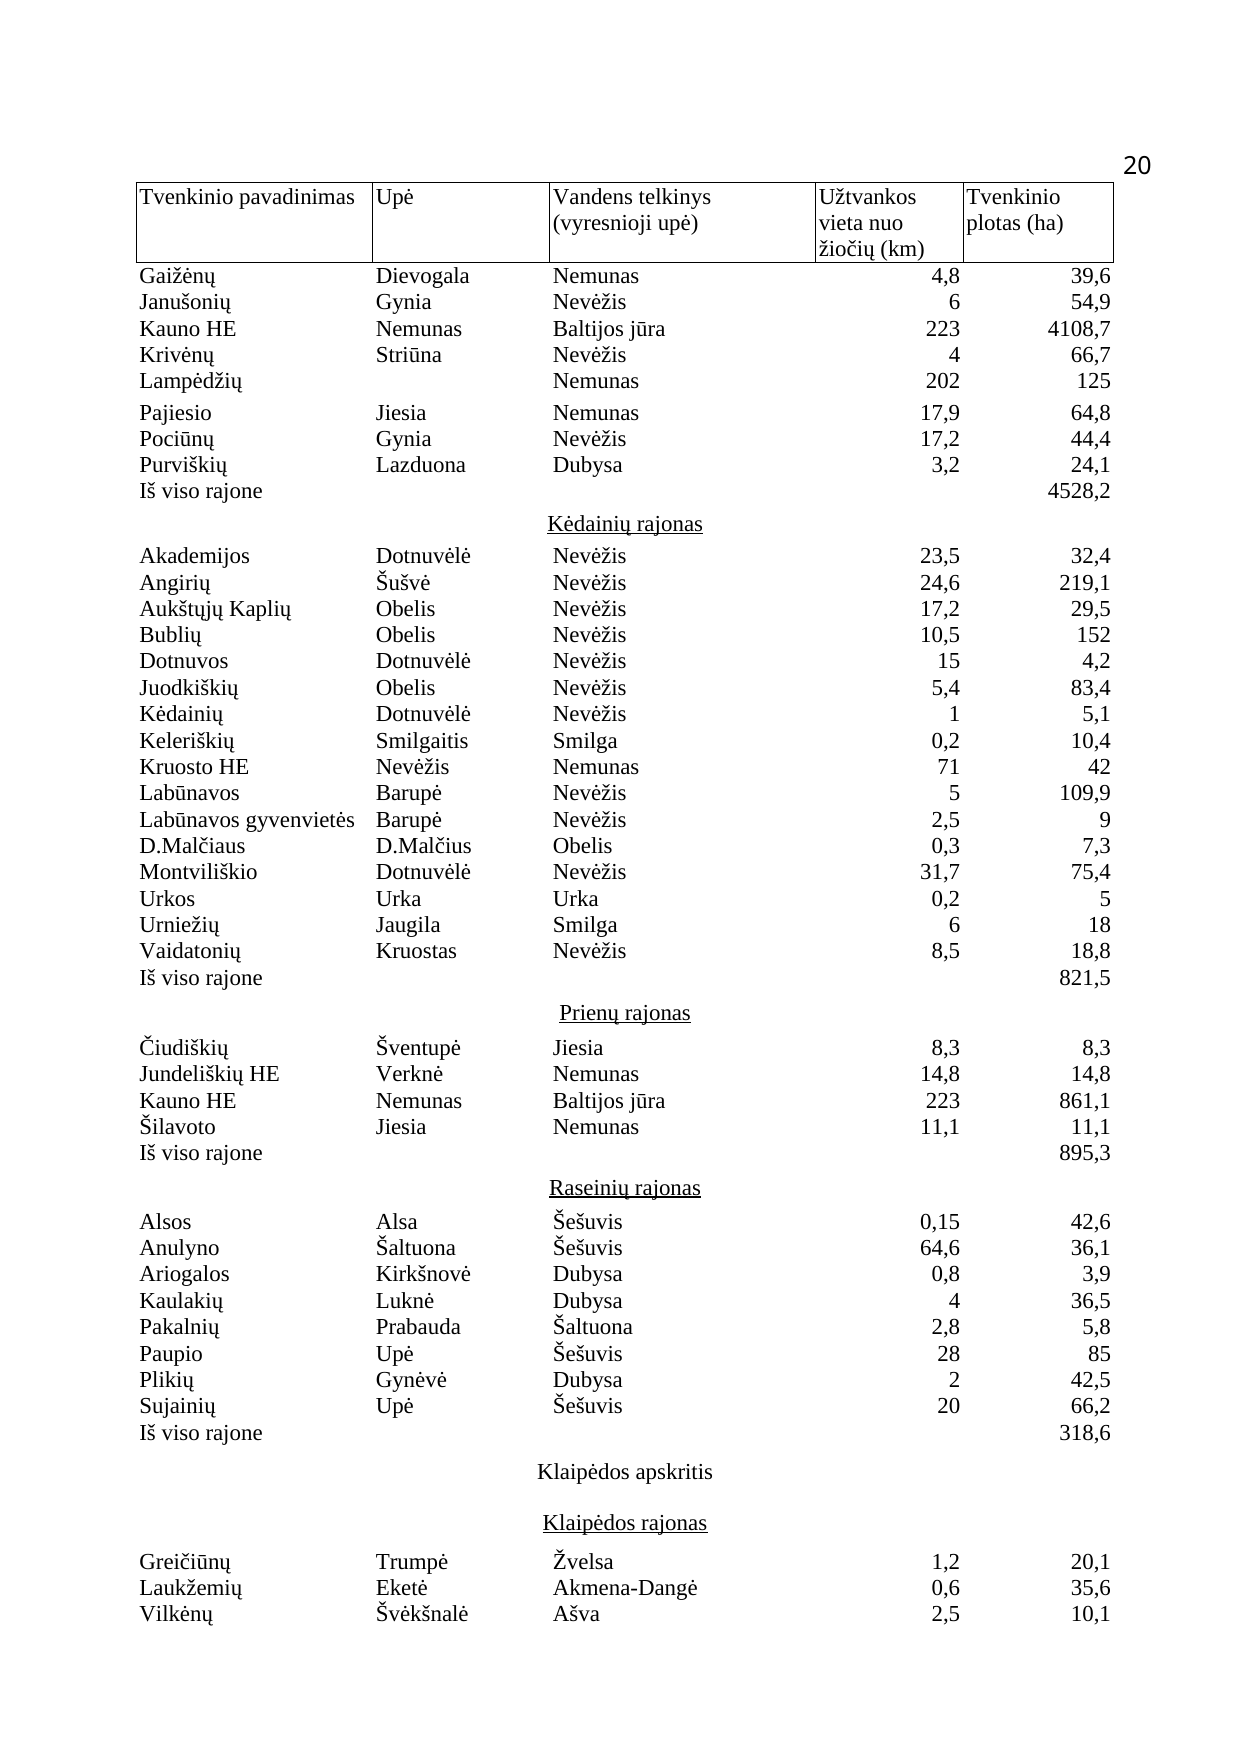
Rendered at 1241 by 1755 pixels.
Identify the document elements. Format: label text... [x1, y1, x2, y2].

table_cell 2,5 [815, 1600, 963, 1627]
table_cell 4,8 [815, 263, 963, 288]
table_cell [550, 1419, 815, 1445]
table_cell Nemunas [550, 753, 815, 779]
table_cell Barupė [373, 806, 549, 832]
table_cell 11,1 [815, 1113, 963, 1139]
table_cell Jiesia [373, 399, 549, 425]
table_cell Kruostas [373, 938, 549, 964]
table_cell Nevėžis [550, 938, 815, 964]
table_cell 202 [815, 367, 963, 398]
table_cell Nevėžis [550, 621, 815, 648]
table_cell 223 [815, 1087, 963, 1113]
table_cell 125 [963, 367, 1114, 398]
table_cell 3,9 [963, 1261, 1114, 1287]
table_cell Lampėdžių [136, 367, 372, 398]
table_cell Dotnuvos [136, 648, 372, 674]
table_cell Smilgaitis [373, 727, 549, 753]
table_cell Dotnuvėlė [373, 542, 549, 568]
table_cell 223 [815, 315, 963, 341]
table_cell 895,3 [963, 1140, 1114, 1166]
table_cell D.Malčiaus [136, 832, 372, 858]
table_cell Klaipėdos rajonas [136, 1497, 1114, 1548]
table_cell 18,8 [963, 938, 1114, 964]
table_cell Gynėvė [373, 1366, 549, 1392]
table_cell Dubysa [550, 1366, 815, 1392]
table_cell 36,5 [963, 1287, 1114, 1313]
table_cell 5,4 [815, 674, 963, 700]
table_cell 24,1 [963, 451, 1114, 478]
table_cell Šešuvis [550, 1392, 815, 1419]
table_cell Lazduona [373, 451, 549, 478]
table_cell 821,5 [963, 964, 1114, 990]
table_cell Obelis [373, 674, 549, 700]
table_cell 83,4 [963, 674, 1114, 700]
table_cell Jiesia [373, 1113, 549, 1139]
table_cell Ariogalos [136, 1261, 372, 1287]
table_cell 35,6 [963, 1574, 1114, 1600]
table_cell Eketė [373, 1574, 549, 1600]
table_header Upė [373, 183, 549, 262]
table_cell [815, 1140, 963, 1166]
table_cell 42,5 [963, 1366, 1114, 1392]
table_cell 1 [815, 700, 963, 727]
table_cell [815, 964, 963, 990]
table_cell Sujainių [136, 1392, 372, 1419]
table_cell Nemunas [550, 1113, 815, 1139]
table_cell Baltijos jūra [550, 315, 815, 341]
table_cell 10,5 [815, 621, 963, 648]
table_cell Šešuvis [550, 1234, 815, 1261]
table_cell Alsos [136, 1208, 372, 1234]
table_cell Šušvė [373, 569, 549, 595]
table_cell 6 [815, 911, 963, 937]
table_cell 5,8 [963, 1313, 1114, 1339]
table_cell 3,2 [815, 451, 963, 478]
table_cell 23,5 [815, 542, 963, 568]
table_cell Dotnuvėlė [373, 648, 549, 674]
table_cell Žvelsa [550, 1548, 815, 1574]
table_cell 1,2 [815, 1548, 963, 1574]
table_cell Dotnuvėlė [373, 700, 549, 727]
table_cell Urniežių [136, 911, 372, 937]
table_cell Aukštųjų Kaplių [136, 595, 372, 621]
table_cell D.Malčius [373, 832, 549, 858]
table_cell 4528,2 [963, 478, 1114, 504]
table_cell Šaltuona [373, 1234, 549, 1261]
table_cell 6 [815, 288, 963, 314]
table_cell 17,2 [815, 425, 963, 451]
table_cell Šilavoto [136, 1113, 372, 1139]
table_cell Jaugila [373, 911, 549, 937]
table_cell [550, 1140, 815, 1166]
table_cell Pociūnų [136, 425, 372, 451]
table_cell 152 [963, 621, 1114, 648]
table_cell 5,1 [963, 700, 1114, 727]
table_cell Obelis [550, 832, 815, 858]
table_cell [373, 367, 549, 398]
table_cell Trumpė [373, 1548, 549, 1574]
table_cell Baltijos jūra [550, 1087, 815, 1113]
table_cell Nevėžis [550, 779, 815, 806]
table_cell [373, 478, 549, 504]
table_cell Dubysa [550, 1287, 815, 1313]
table_cell Kaulakių [136, 1287, 372, 1313]
table_cell 14,8 [963, 1060, 1114, 1087]
table_cell 109,9 [963, 779, 1114, 806]
table_cell Nevėžis [550, 648, 815, 674]
table_cell Greičiūnų [136, 1548, 372, 1574]
table_cell Nevėžis [550, 700, 815, 727]
table_cell 36,1 [963, 1234, 1114, 1261]
table_cell 54,9 [963, 288, 1114, 314]
table_cell Nevėžis [373, 753, 549, 779]
table_cell Vilkėnų [136, 1600, 372, 1627]
table_cell Nevėžis [550, 542, 815, 568]
table_cell 8,3 [963, 1034, 1114, 1060]
table_cell 0,2 [815, 727, 963, 753]
table_cell Luknė [373, 1287, 549, 1313]
table_cell 20,1 [963, 1548, 1114, 1574]
table_cell Nevėžis [550, 288, 815, 314]
table_header Užtvankos vieta nuo žiočių (km) [816, 183, 963, 262]
table_cell Kirkšnovė [373, 1261, 549, 1287]
table_cell Iš viso rajone [136, 1419, 372, 1445]
table_cell Laukžemių [136, 1574, 372, 1600]
table_cell 14,8 [815, 1060, 963, 1087]
table_cell 64,8 [963, 399, 1114, 425]
table_cell 8,5 [815, 938, 963, 964]
table_cell Vaidatonių [136, 938, 372, 964]
table_cell Raseinių rajonas [136, 1166, 1114, 1208]
table_cell Smilga [550, 911, 815, 937]
table_cell Krivėnų [136, 341, 372, 367]
table_cell Šventupė [373, 1034, 549, 1060]
table_cell 219,1 [963, 569, 1114, 595]
table_cell Verknė [373, 1060, 549, 1087]
table_cell 15 [815, 648, 963, 674]
table_cell 42,6 [963, 1208, 1114, 1234]
table_cell Striūna [373, 341, 549, 367]
table_cell 2,8 [815, 1313, 963, 1339]
table_cell Dievogala [373, 263, 549, 288]
table_cell Kauno HE [136, 315, 372, 341]
table_cell 0,8 [815, 1261, 963, 1287]
table_cell 44,4 [963, 425, 1114, 451]
table_cell Nemunas [550, 1060, 815, 1087]
table_cell Dubysa [550, 1261, 815, 1287]
table_cell Labūnavos gyvenvietės [136, 806, 372, 832]
table_cell 24,6 [815, 569, 963, 595]
table_cell 18 [963, 911, 1114, 937]
table_cell Keleriškių [136, 727, 372, 753]
table_cell 9 [963, 806, 1114, 832]
table_cell 28 [815, 1340, 963, 1366]
table_cell Montviliškio [136, 859, 372, 885]
table_cell Purviškių [136, 451, 372, 478]
table_cell 29,5 [963, 595, 1114, 621]
table_cell 8,3 [815, 1034, 963, 1060]
table_cell Prienų rajonas [136, 990, 1114, 1034]
table_cell [550, 478, 815, 504]
table_cell Nemunas [550, 367, 815, 398]
table_cell Nevėžis [550, 425, 815, 451]
table_cell 5 [963, 885, 1114, 911]
table_cell [550, 964, 815, 990]
table_cell Čiudiškių [136, 1034, 372, 1060]
table_cell Paupio [136, 1340, 372, 1366]
table_cell Bublių [136, 621, 372, 648]
table_cell 17,2 [815, 595, 963, 621]
table_cell Nevėžis [550, 595, 815, 621]
table_cell Iš viso rajone [136, 478, 372, 504]
table_cell 0,15 [815, 1208, 963, 1234]
table_cell 10,1 [963, 1600, 1114, 1627]
table_cell Juodkiškių [136, 674, 372, 700]
table_cell Dubysa [550, 451, 815, 478]
table_cell Nemunas [550, 263, 815, 288]
table_cell Pakalnių [136, 1313, 372, 1339]
table_cell 75,4 [963, 859, 1114, 885]
table_cell 4 [815, 1287, 963, 1313]
table_cell Nemunas [373, 315, 549, 341]
table_cell Nevėžis [550, 674, 815, 700]
table_cell 85 [963, 1340, 1114, 1366]
table_cell 42 [963, 753, 1114, 779]
table_cell Anulyno [136, 1234, 372, 1261]
table_cell Obelis [373, 621, 549, 648]
table_cell 66,7 [963, 341, 1114, 367]
table_cell Urkos [136, 885, 372, 911]
table_cell [373, 1140, 549, 1166]
table_cell Šešuvis [550, 1208, 815, 1234]
table_cell Šaltuona [550, 1313, 815, 1339]
table_cell Jundeliškių HE [136, 1060, 372, 1087]
table_cell [373, 1419, 549, 1445]
table_cell 71 [815, 753, 963, 779]
table_header Tvenkinio plotas (ha) [964, 183, 1113, 262]
table_cell Šešuvis [550, 1340, 815, 1366]
table_cell Prabauda [373, 1313, 549, 1339]
table_cell Akademijos [136, 542, 372, 568]
table_header Tvenkinio pavadinimas [137, 183, 372, 262]
table_cell 31,7 [815, 859, 963, 885]
table_cell 318,6 [963, 1419, 1114, 1445]
table_cell 64,6 [815, 1234, 963, 1261]
table_cell Kauno HE [136, 1087, 372, 1113]
table_cell Švėkšnalė [373, 1600, 549, 1627]
table_cell 66,2 [963, 1392, 1114, 1419]
table_cell 0,2 [815, 885, 963, 911]
table_header Vandens telkinys (vyresnioji upė) [550, 183, 815, 262]
table_cell Upė [373, 1392, 549, 1419]
table_cell Obelis [373, 595, 549, 621]
table_cell 4 [815, 341, 963, 367]
table_cell Klaipėdos apskritis [136, 1445, 1114, 1497]
table_cell Barupė [373, 779, 549, 806]
table_cell 861,1 [963, 1087, 1114, 1113]
table_cell 2 [815, 1366, 963, 1392]
table_cell 11,1 [963, 1113, 1114, 1139]
table_cell Nevėžis [550, 341, 815, 367]
table_cell Kėdainių [136, 700, 372, 727]
table_cell Upė [373, 1340, 549, 1366]
table_cell [815, 478, 963, 504]
table_cell 32,4 [963, 542, 1114, 568]
table_cell 0,3 [815, 832, 963, 858]
table_cell Smilga [550, 727, 815, 753]
table_cell [815, 1419, 963, 1445]
table_cell 10,4 [963, 727, 1114, 753]
table_cell Kėdainių rajonas [136, 504, 1114, 542]
table_cell 20 [815, 1392, 963, 1419]
table_cell Nemunas [373, 1087, 549, 1113]
table_cell Nevėžis [550, 806, 815, 832]
table_cell Nevėžis [550, 569, 815, 595]
table_cell Gaižėnų [136, 263, 372, 288]
table_cell 17,9 [815, 399, 963, 425]
table_cell 4108,7 [963, 315, 1114, 341]
table_cell Angirių [136, 569, 372, 595]
table_cell 39,6 [963, 263, 1114, 288]
table_cell Gynia [373, 288, 549, 314]
table_cell Urka [550, 885, 815, 911]
table_cell Iš viso rajone [136, 1140, 372, 1166]
table_cell Nemunas [550, 399, 815, 425]
table_cell 4,2 [963, 648, 1114, 674]
table_cell Iš viso rajone [136, 964, 372, 990]
table_cell Nevėžis [550, 859, 815, 885]
table_cell Alsa [373, 1208, 549, 1234]
table_cell 0,6 [815, 1574, 963, 1600]
table_cell Ašva [550, 1600, 815, 1627]
table_cell Jiesia [550, 1034, 815, 1060]
table_cell Gynia [373, 425, 549, 451]
table_cell Plikių [136, 1366, 372, 1392]
table_cell [373, 964, 549, 990]
table_cell Kruosto HE [136, 753, 372, 779]
table_cell Labūnavos [136, 779, 372, 806]
table_cell 2,5 [815, 806, 963, 832]
table_cell 7,3 [963, 832, 1114, 858]
table_cell Akmena-Dangė [550, 1574, 815, 1600]
table_cell 5 [815, 779, 963, 806]
table_cell Pajiesio [136, 399, 372, 425]
table_cell Dotnuvėlė [373, 859, 549, 885]
table_cell Janušonių [136, 288, 372, 314]
table_cell Urka [373, 885, 549, 911]
